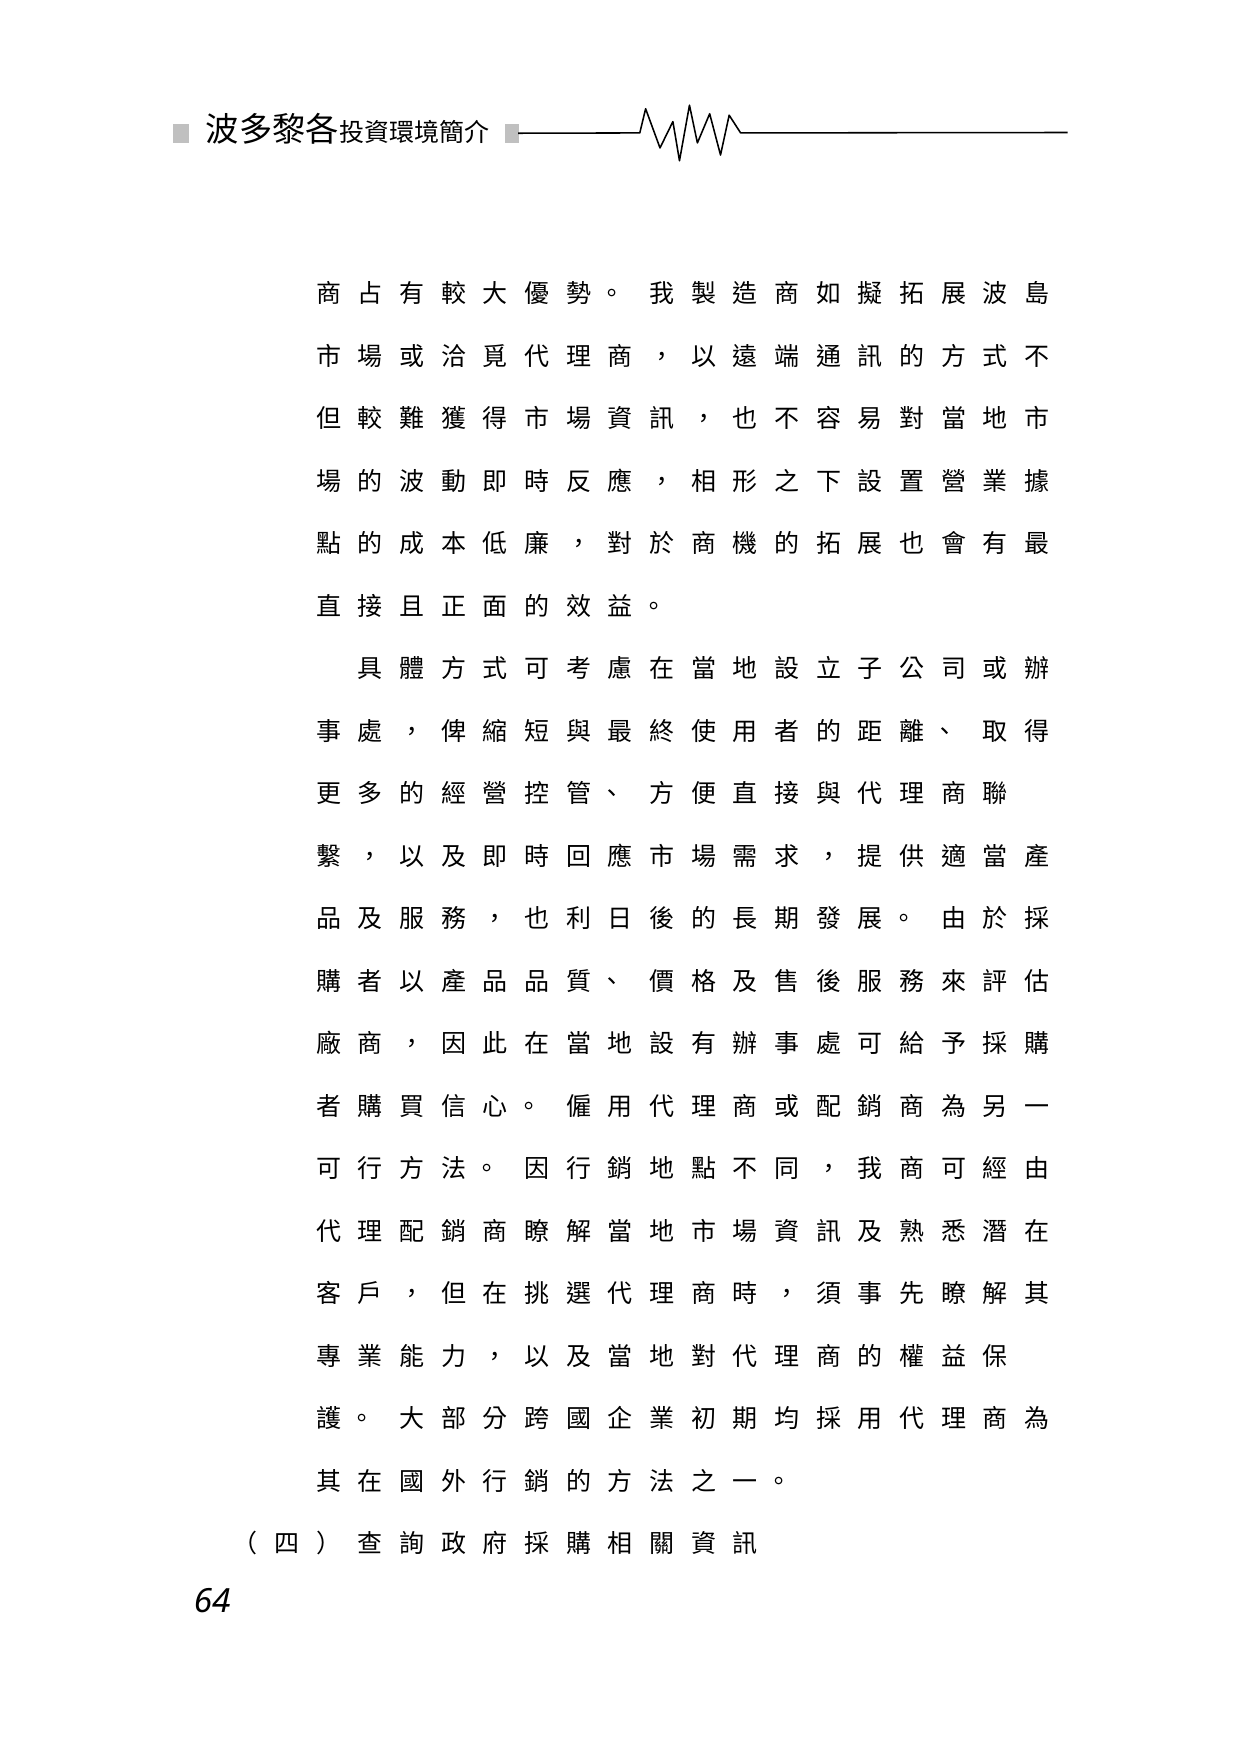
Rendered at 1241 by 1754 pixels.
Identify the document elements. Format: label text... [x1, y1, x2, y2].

text 具體方式可考慮在當地設立子公司或辦事處，俾縮短與最終使用者的距離、取得更多的經營控管、方便直接與代理商聯繫，以及即時回應市場需求，提供適當產品及服務，也利日後的長期發展。由於採購者以產品品質、價格及售後服務來評估廠商，因此在當地設有辦事處可給予採購者購買信心。僱用代理商或配銷商為另一可行方法。因行銷地點不同，我商可經由代理配銷商瞭解當地市場資訊及熟悉潛在客戶，但在挑選代理商時，須事先瞭解其專業能力，以及當地對代理商的權益保護。大部分跨國企業初期均採用代理商為其在國外行銷的方法之一。 [281, 625, 1058, 1500]
text （四）查詢政府採購相關資訊 [207, 1500, 1058, 1563]
text 商占有較大優勢。我製造商如擬拓展波島市場或洽覓代理商，以遠端通訊的方式不但較難獲得市場資訊，也不容易對當地市場的波動即時反應，相形之下設置營業據點的成本低廉，對於商機的拓展也會有最直接且正面的效益。 [281, 250, 1058, 625]
